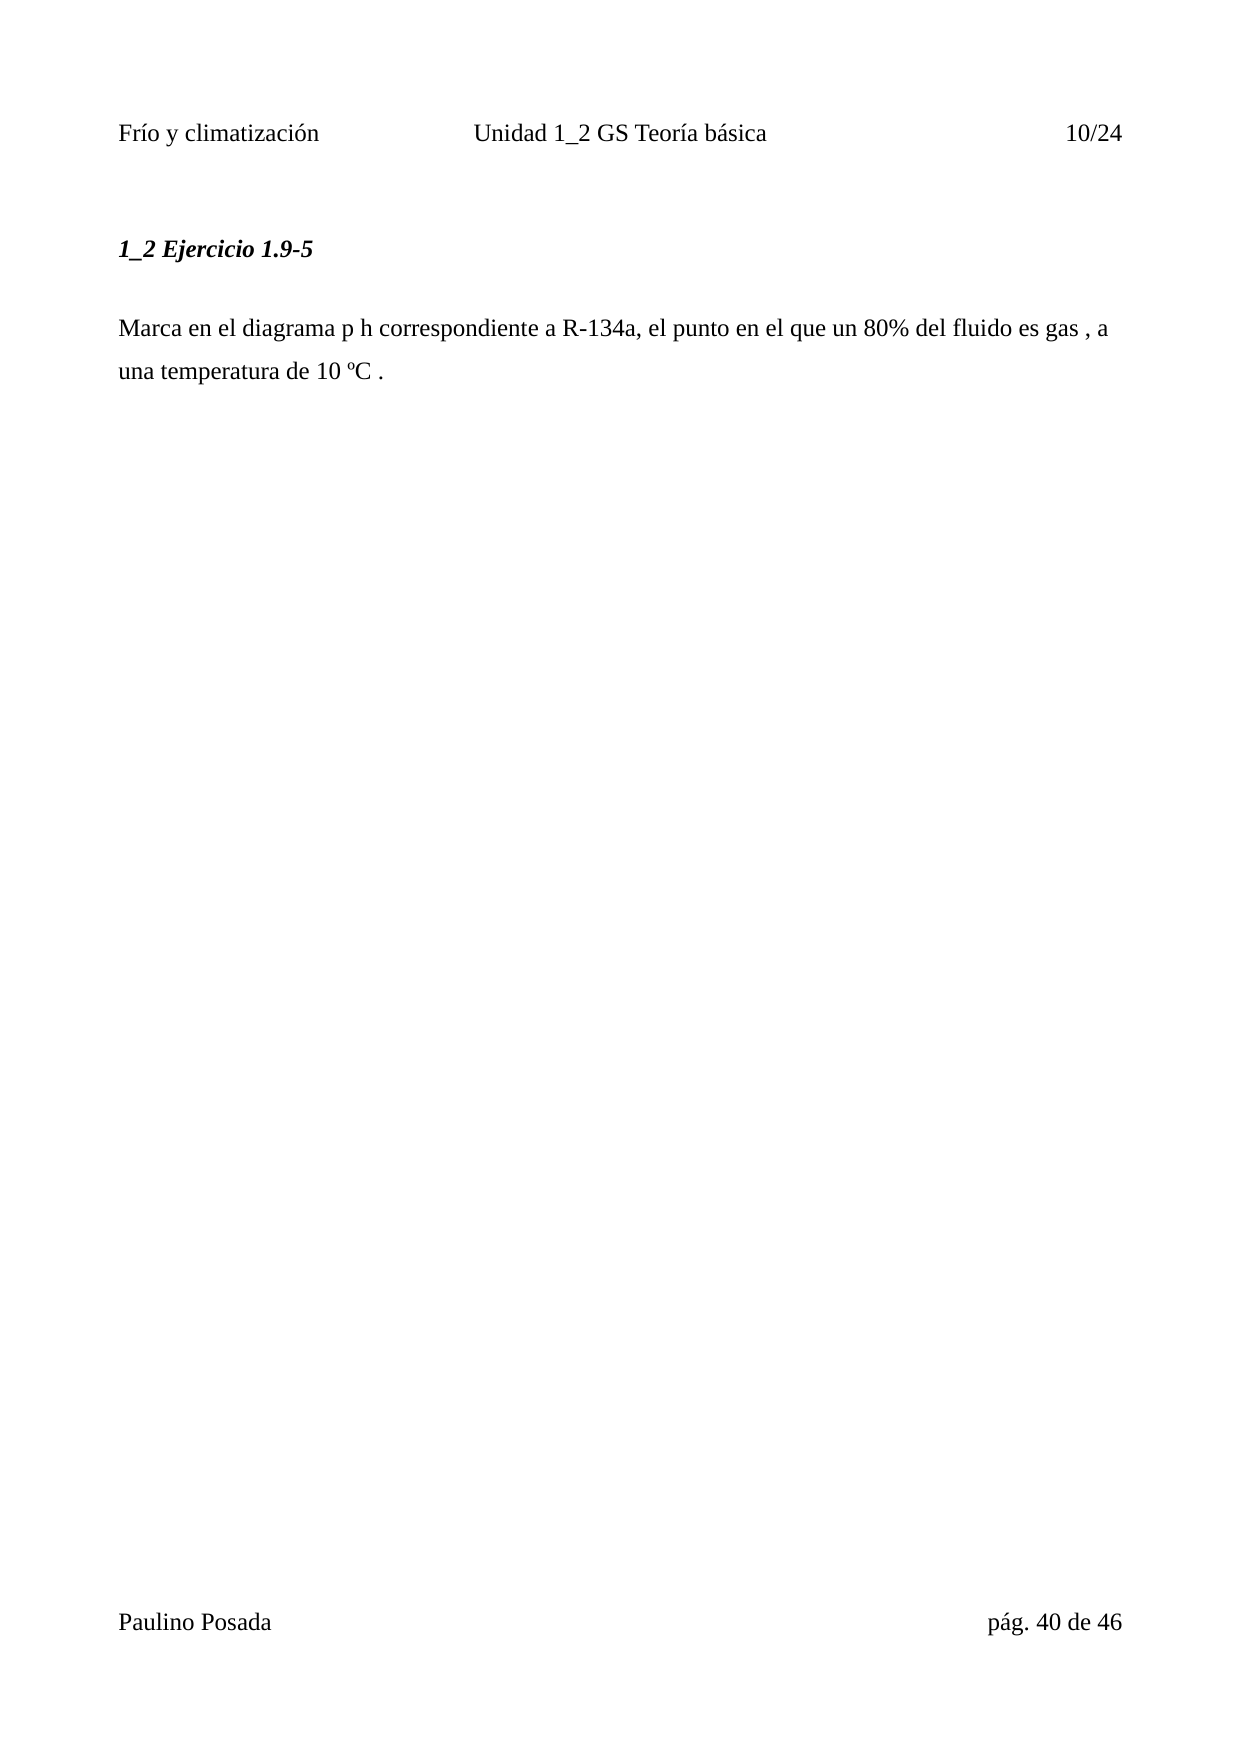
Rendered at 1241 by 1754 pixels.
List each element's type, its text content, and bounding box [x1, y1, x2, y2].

text Marca en el diagrama p h correspondiente a R-134a, el punto en el que un 80% del fluido es gas , a una temperatura de 10 ºC . [118, 313, 1122, 384]
text 1_2 Ejercicio 1.9-5 [118, 234, 1122, 263]
